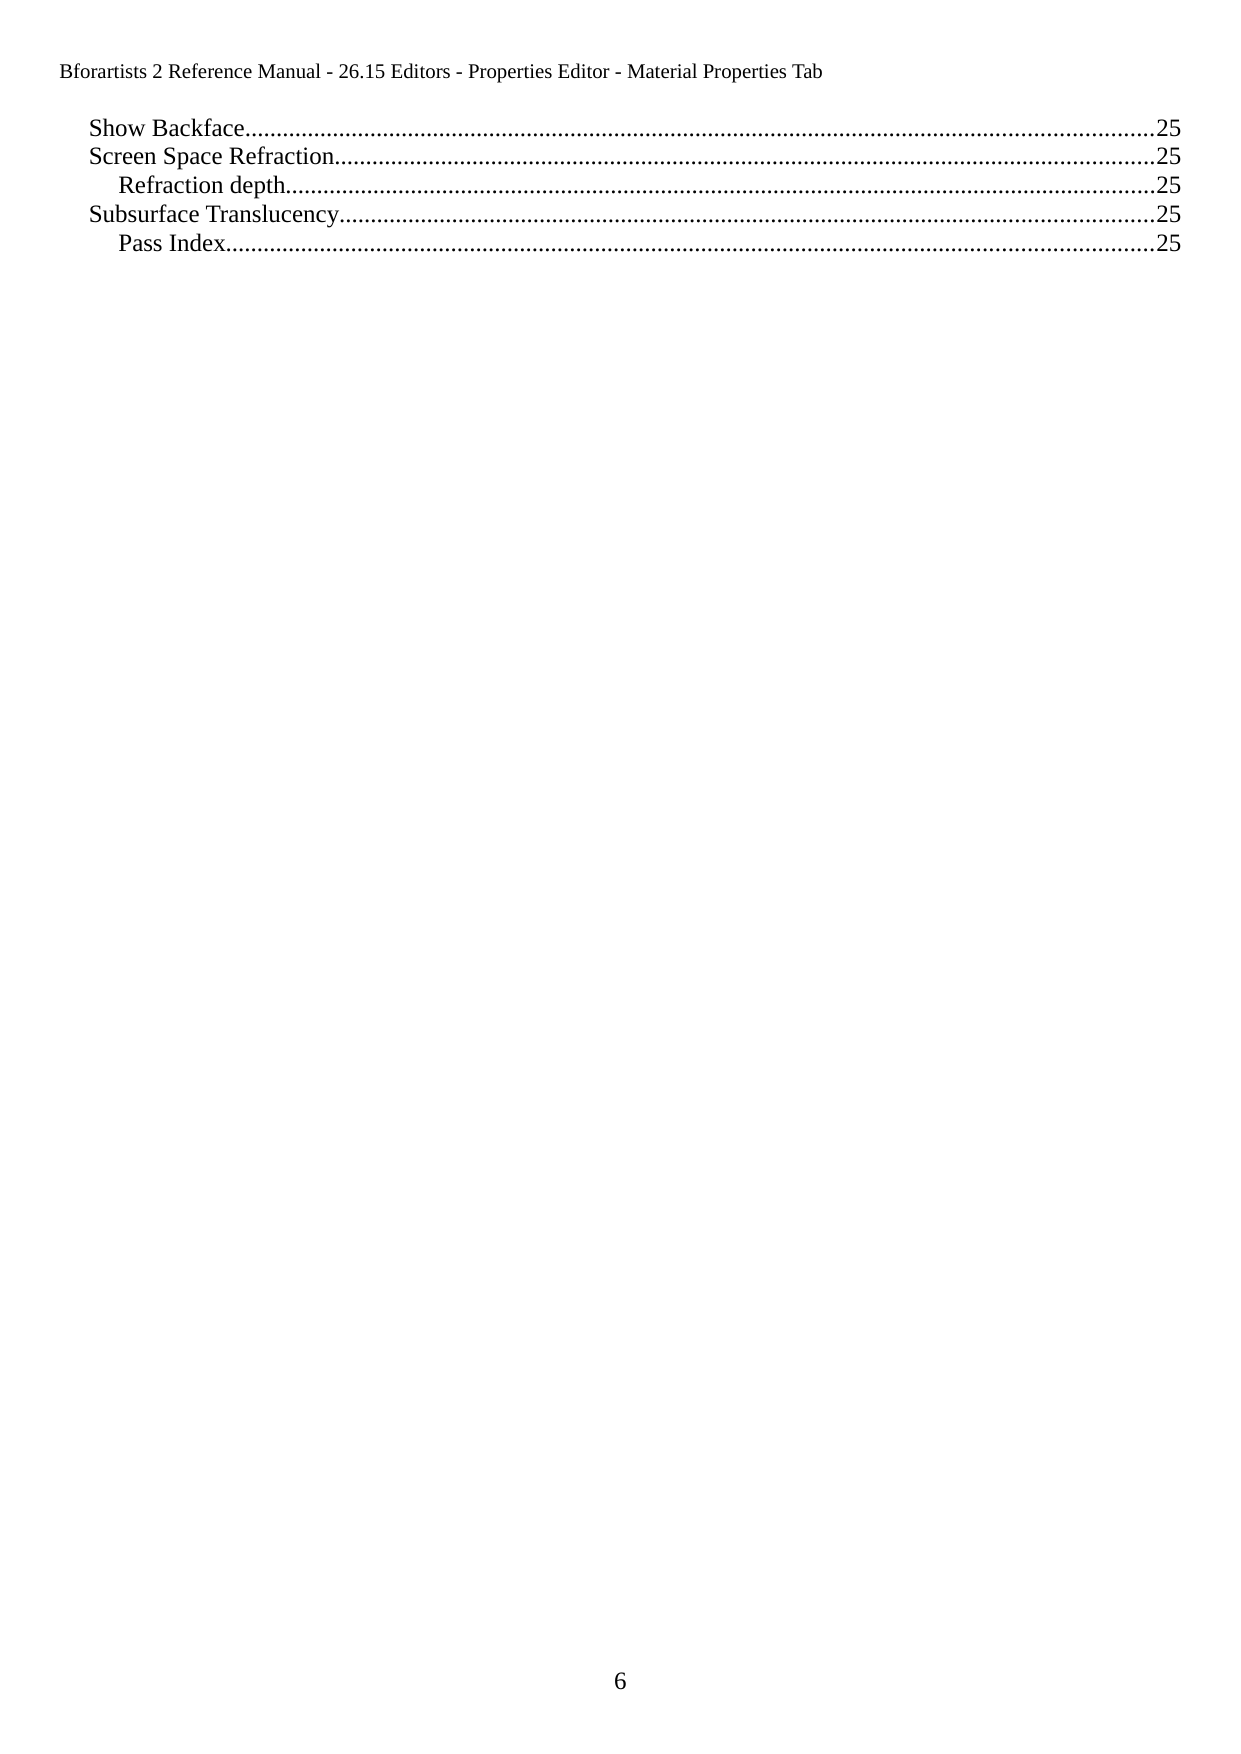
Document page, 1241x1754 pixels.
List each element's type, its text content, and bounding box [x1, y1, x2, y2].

text Subsurface Translucency 25 [88, 199, 1181, 228]
text Refraction depth 25 [118, 170, 1181, 199]
text Show Backface 25 [88, 113, 1181, 141]
text Pass Index 25 [118, 228, 1181, 256]
text Screen Space Refraction 25 [88, 141, 1181, 170]
